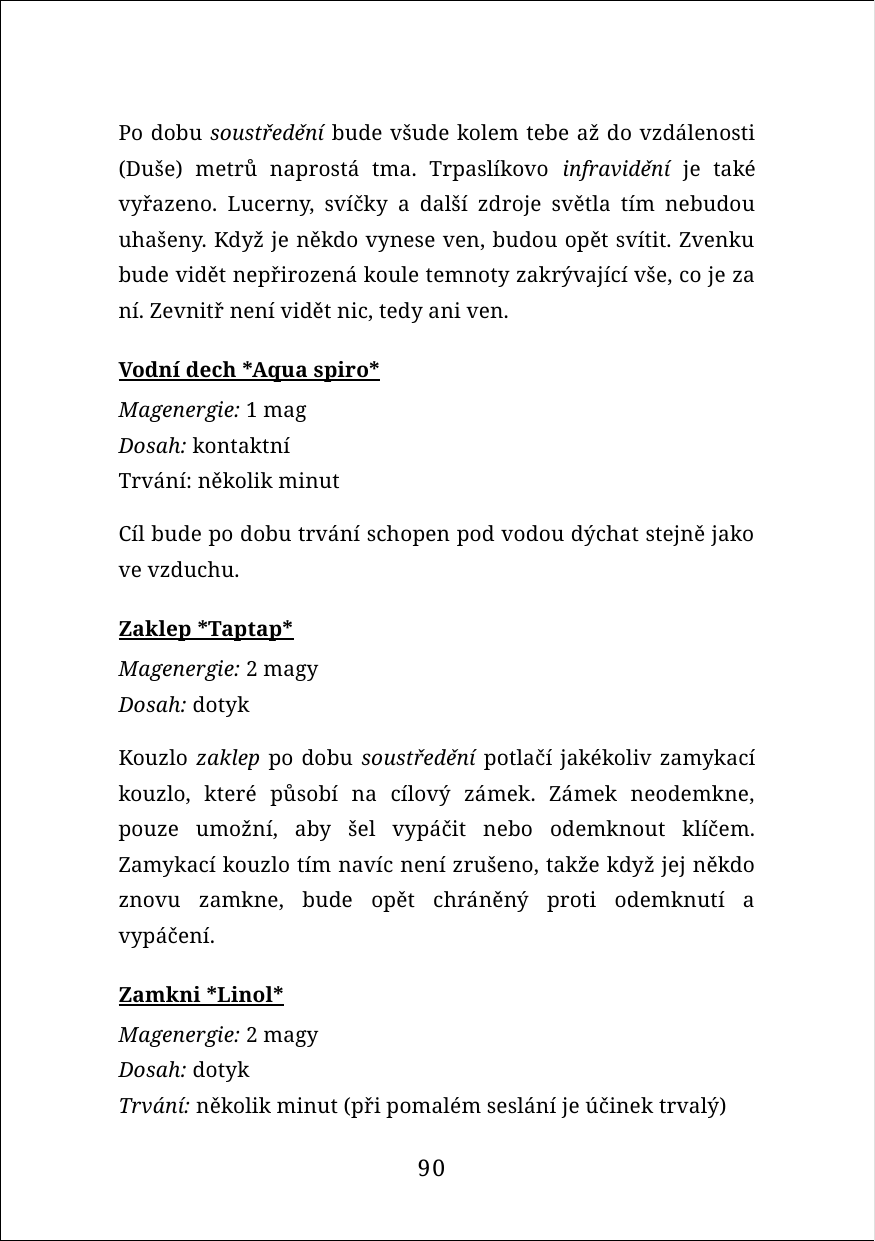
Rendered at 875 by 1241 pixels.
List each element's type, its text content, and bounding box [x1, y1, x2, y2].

text Magenergie: 1 mag Dosah: kontaktní Trvání: několik minut [118, 395, 756, 495]
subtitle Vodní dech *Aqua spiro* [118, 355, 756, 383]
text Magenergie: 2 magy Dosah: dotyk Trvání: několik minut (při pomalém seslání je účinek trvalý) [118, 1020, 756, 1119]
subtitle Zaklep *Taptap* [118, 614, 756, 643]
subtitle Zamkni *Linol* [118, 980, 756, 1008]
text Po dobu soustředění bude všude kolem tebe až do vzdálenosti (Duše) metrů naprostá tma. Trpaslíkovo infravidění je také vyřazeno. Lucerny, svíčky a další zdroje světla tím nebudou uhašeny. Když je někdo vynese ven, budou opět svítit. Zvenku bude vidět nepřirozená koule temnoty zakrývající vše, co je za ní. Zevnitř není vidět nic, tedy ani ven. [118, 118, 756, 324]
text Magenergie: 2 magy Dosah: dotyk [118, 654, 756, 718]
text Kouzlo zaklep po dobu soustředění potlačí jakékoliv zamykací kouzlo, které působí na cílový zámek. Zámek neodemkne, pouze umožní, aby šel vypáčit nebo odemknout klíčem. Zamykací kouzlo tím navíc není zrušeno, takže když jej někdo znovu zamkne, bude opět chráněný proti odemknutí a vypáčení. [118, 743, 756, 949]
text Cíl bude po dobu trvání schopen pod vodou dýchat stejně jako ve vzduchu. [118, 519, 756, 583]
